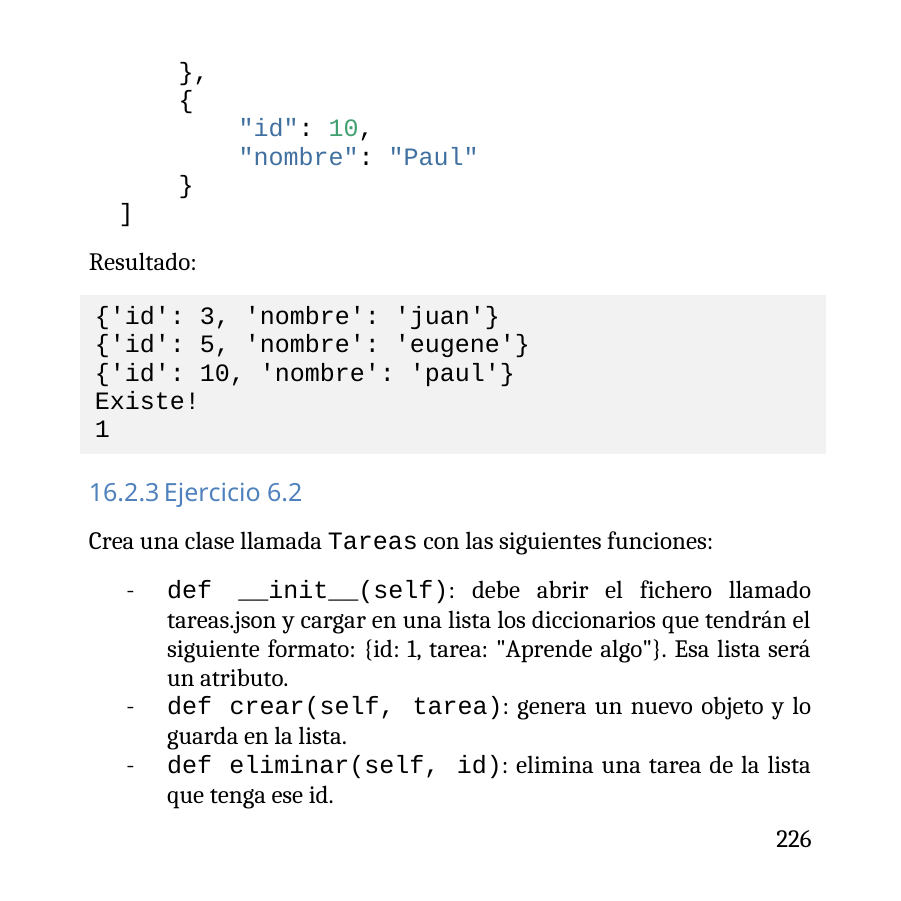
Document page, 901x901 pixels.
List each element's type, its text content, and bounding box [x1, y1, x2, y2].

list def __init__(self): debe abrir el fichero llamado tareas.json y cargar en una lista los diccionarios que tendrán el siguiente formato: {id: 1, tarea: "Aprende algo"}. Esa lista será un atributo. [126, 576, 811, 692]
text }, { "id": 10, "nombre": "Paul" } ] [118, 59, 811, 229]
text {'id': 3, 'nombre': 'juan'} {'id': 5, 'nombre': 'eugene'} {'id': 10, 'nombre': 'paul'} Existe! 1 [86, 302, 820, 447]
list def eliminar(self, id): elimina una tarea de la lista que tenga ese id. [126, 751, 811, 810]
subtitle Ejercicio 6.2 [89, 474, 811, 508]
text Resultado: [89, 248, 811, 277]
text Crea una clase llamada Tareas con las siguientes funciones: [89, 527, 811, 557]
list def crear(self, tarea): genera un nuevo objeto y lo guarda en la lista. [126, 692, 811, 751]
